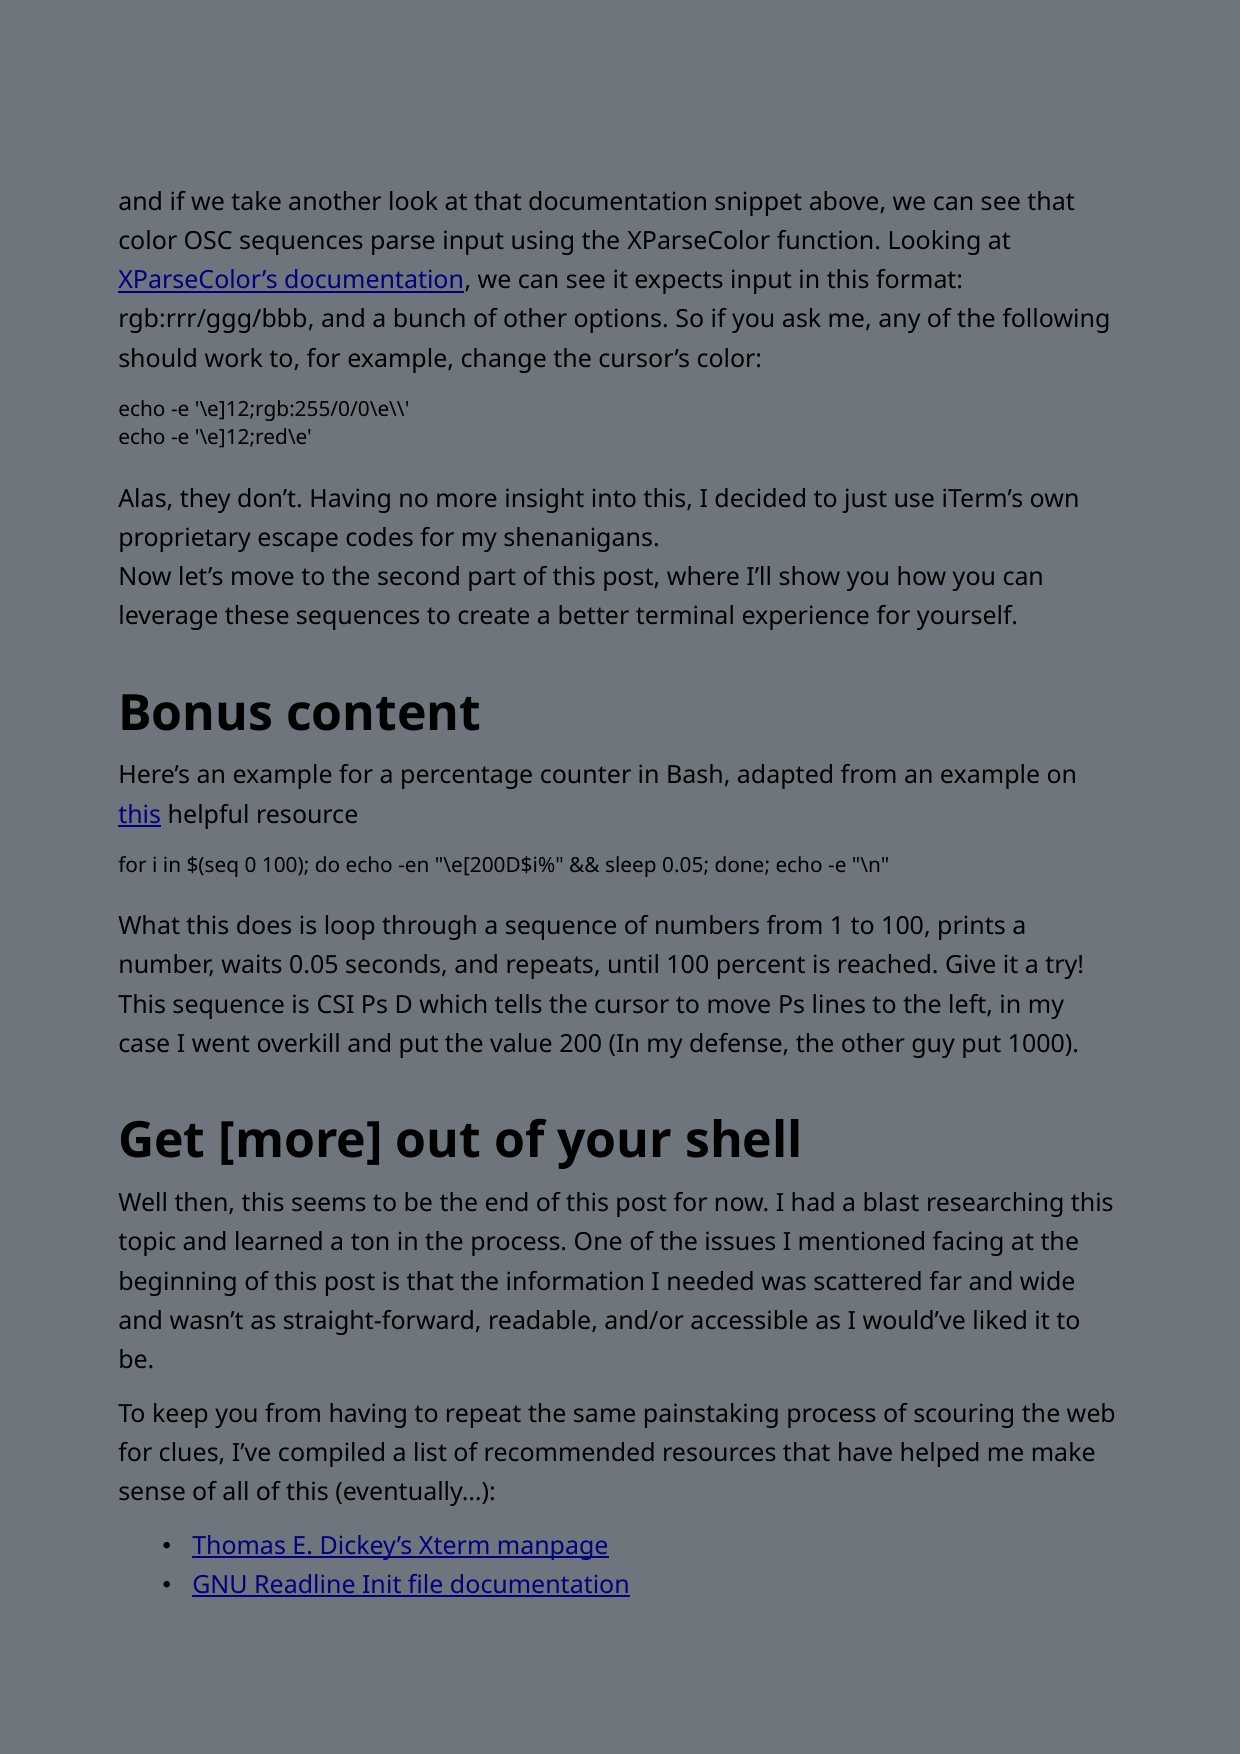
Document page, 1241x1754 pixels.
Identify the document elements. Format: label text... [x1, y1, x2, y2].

text echo -e '\e]12;rgb:255/0/0\e\\' [118, 394, 1122, 422]
text Alas, they don’t. Having no more insight into this, I decided to just use iTerm’s own proprietary escape codes for my shenanigans. Now let’s move to the second part of this post, where I’ll show you how you can leverage these sequences to create a better terminal experience for yourself. [118, 480, 1122, 632]
list Thomas E. Dickey’s Xterm manpage [162, 1527, 1122, 1561]
text Well then, this seems to be the end of this post for now. I had a blast researching this topic and learned a ton in the process. One of the issues I mentioned facing at the beginning of this post is that the information I needed was scattered far and wide and wasn’t as straight-forward, readable, and/or accessible as I would’ve liked it to be. [118, 1185, 1122, 1376]
text Here’s an example for a percentage counter in Bash, adapted from an example on this helpful resource [118, 757, 1122, 830]
list GNU Readline Init file documentation [162, 1567, 1122, 1601]
subtitle Get [more] out of your shell [118, 1104, 1122, 1172]
text echo -e '\e]12;red\e' [118, 422, 1122, 451]
text and if we take another look at that documentation snippet above, we can see that color OSC sequences parse input using the XParseColor function. Looking at XParseColor’s documentation, we can see it expects input in this format: rgb:rrr/ggg/bbb, and a bunch of other options. So if you ask me, any of the following should work to, for example, change the cursor’s color: [118, 183, 1122, 374]
text To keep you from having to repeat the same painstaking process of scouring the web for clues, I’ve compiled a list of recommended resources that have helped me make sense of all of this (eventually…): [118, 1395, 1122, 1508]
text What this does is loop through a sequence of numbers from 1 to 100, prints a number, waits 0.05 seconds, and repeats, until 100 percent is reached. Give it a try! This sequence is CSI Ps D which tells the cursor to move Ps lines to the left, in my case I went overkill and put the value 200 (In my defense, the other guy put 1000). [118, 908, 1122, 1059]
subtitle Bonus content [118, 677, 1122, 745]
text for i in $(seq 0 100); do echo -en "\e[200D$i%" && sleep 0.05; done; echo -e "\n" [118, 850, 1122, 878]
